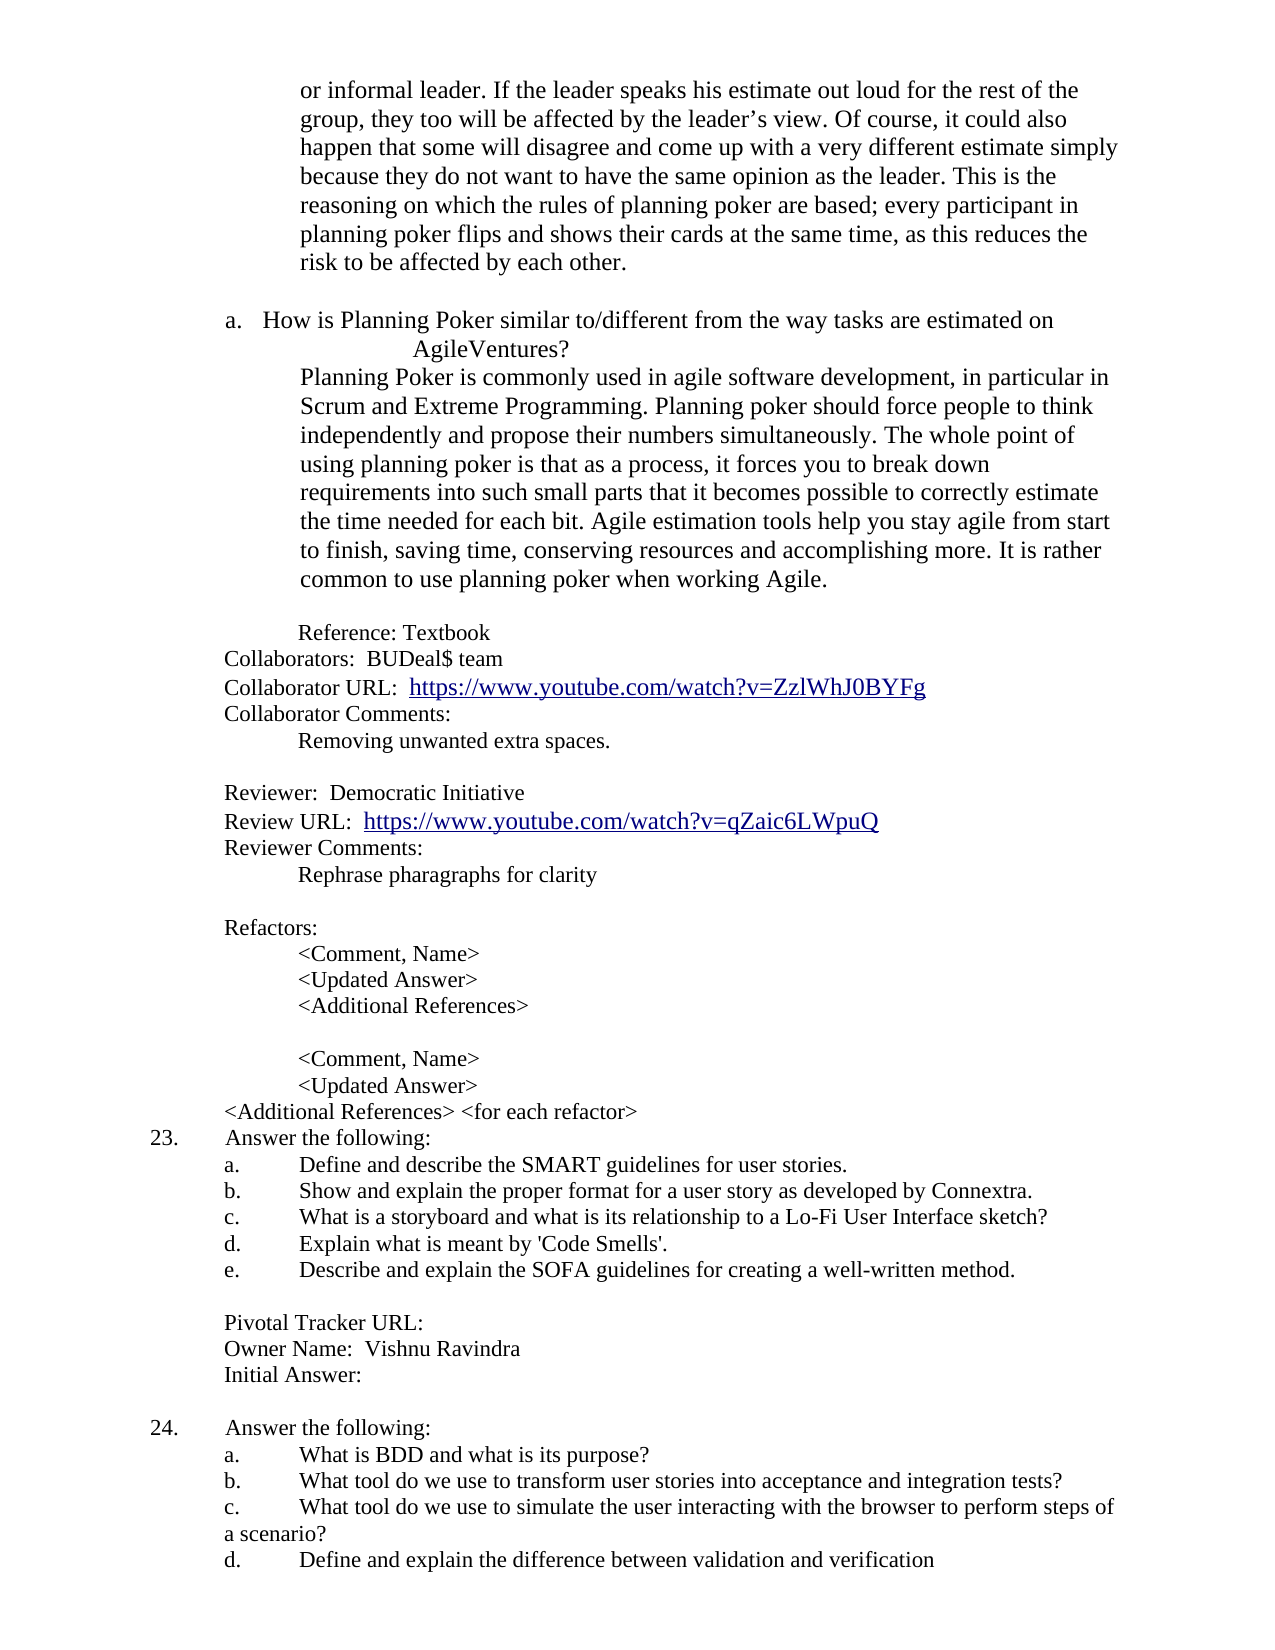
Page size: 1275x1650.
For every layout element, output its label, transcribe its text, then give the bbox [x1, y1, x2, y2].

list How is Planning Poker similar to/different from the way tasks are estimated on AgileVentures? [225, 305, 1125, 362]
text a. Define and describe the SMART guidelines for user stories. [224, 1151, 1125, 1177]
text Reviewer Comments: [224, 834, 1125, 861]
text <Comment, Name> [298, 940, 1125, 966]
text Collaborator Comments: [224, 700, 1125, 727]
text 23. Answer the following: [150, 1124, 1125, 1151]
text Reviewer: Democratic Initiative [224, 779, 1125, 806]
text 24. Answer the following: [150, 1414, 1125, 1441]
text Pivotal Tracker URL: [224, 1309, 1125, 1335]
text Removing unwanted extra spaces. [298, 727, 1125, 753]
text <Additional References> <for each refactor> [224, 1098, 1125, 1124]
text c. What tool do we use to simulate the user interacting with the browser to perform steps of a scenario? [224, 1493, 1125, 1546]
text <Updated Answer> [298, 1072, 1125, 1098]
text d. Explain what is meant by 'Code Smells'. [224, 1230, 1125, 1256]
text Rephrase pharagraphs for clarity [298, 861, 1125, 887]
text Collaborators: BUDeal$ team [224, 645, 1125, 672]
text e. Describe and explain the SOFA guidelines for creating a well-written method. [224, 1256, 1125, 1282]
text <Comment, Name> [298, 1045, 1125, 1072]
text a. What is BDD and what is its purpose? [224, 1441, 1125, 1467]
text Initial Answer: [224, 1362, 1125, 1388]
text Refactors: [224, 913, 1125, 940]
text d. Define and explain the difference between validation and verification [224, 1546, 1125, 1572]
text Owner Name: Vishnu Ravindra [224, 1335, 1125, 1362]
text b. What tool do we use to transform user stories into acceptance and integration tests? [224, 1467, 1125, 1493]
text Collaborator URL: https://www.youtube.com/watch?v=ZzlWhJ0BYFg [224, 672, 1125, 700]
text <Additional References> [298, 993, 1125, 1019]
text b. Show and explain the proper format for a user story as developed by Connextra. [224, 1177, 1125, 1203]
text Review URL: https://www.youtube.com/watch?v=qZaic6LWpuQ [224, 806, 1125, 834]
text Planning Poker is commonly used in agile software development, in particular in Scrum and Extreme Programming. Planning poker should force people to think independently and propose their numbers simultaneously. The whole point of using planning poker is that as a process, it forces you to break down requirements into such small parts that it becomes possible to correctly estimate the time needed for each bit. Agile estimation tools help you stay agile from start to finish, saving time, conserving resources and accomplishing more. It is rather common to use planning poker when working Agile. [300, 362, 1125, 592]
text or informal leader. If the leader speaks his estimate out loud for the rest of the group, they too will be affected by the leader’s view. Of course, it could also happen that some will disagree and come up with a very different estimate simply because they do not want to have the same opinion as the leader. This is the reasoning on which the rules of planning poker are based; every participant in planning poker flips and shows their cards at the same time, as this reduces the risk to be affected by each other. [300, 75, 1125, 276]
text Reference: Textbook [298, 619, 1125, 645]
text <Updated Answer> [298, 966, 1125, 993]
text c. What is a storyboard and what is its relationship to a Lo-Fi User Interface sketch? [224, 1203, 1125, 1230]
